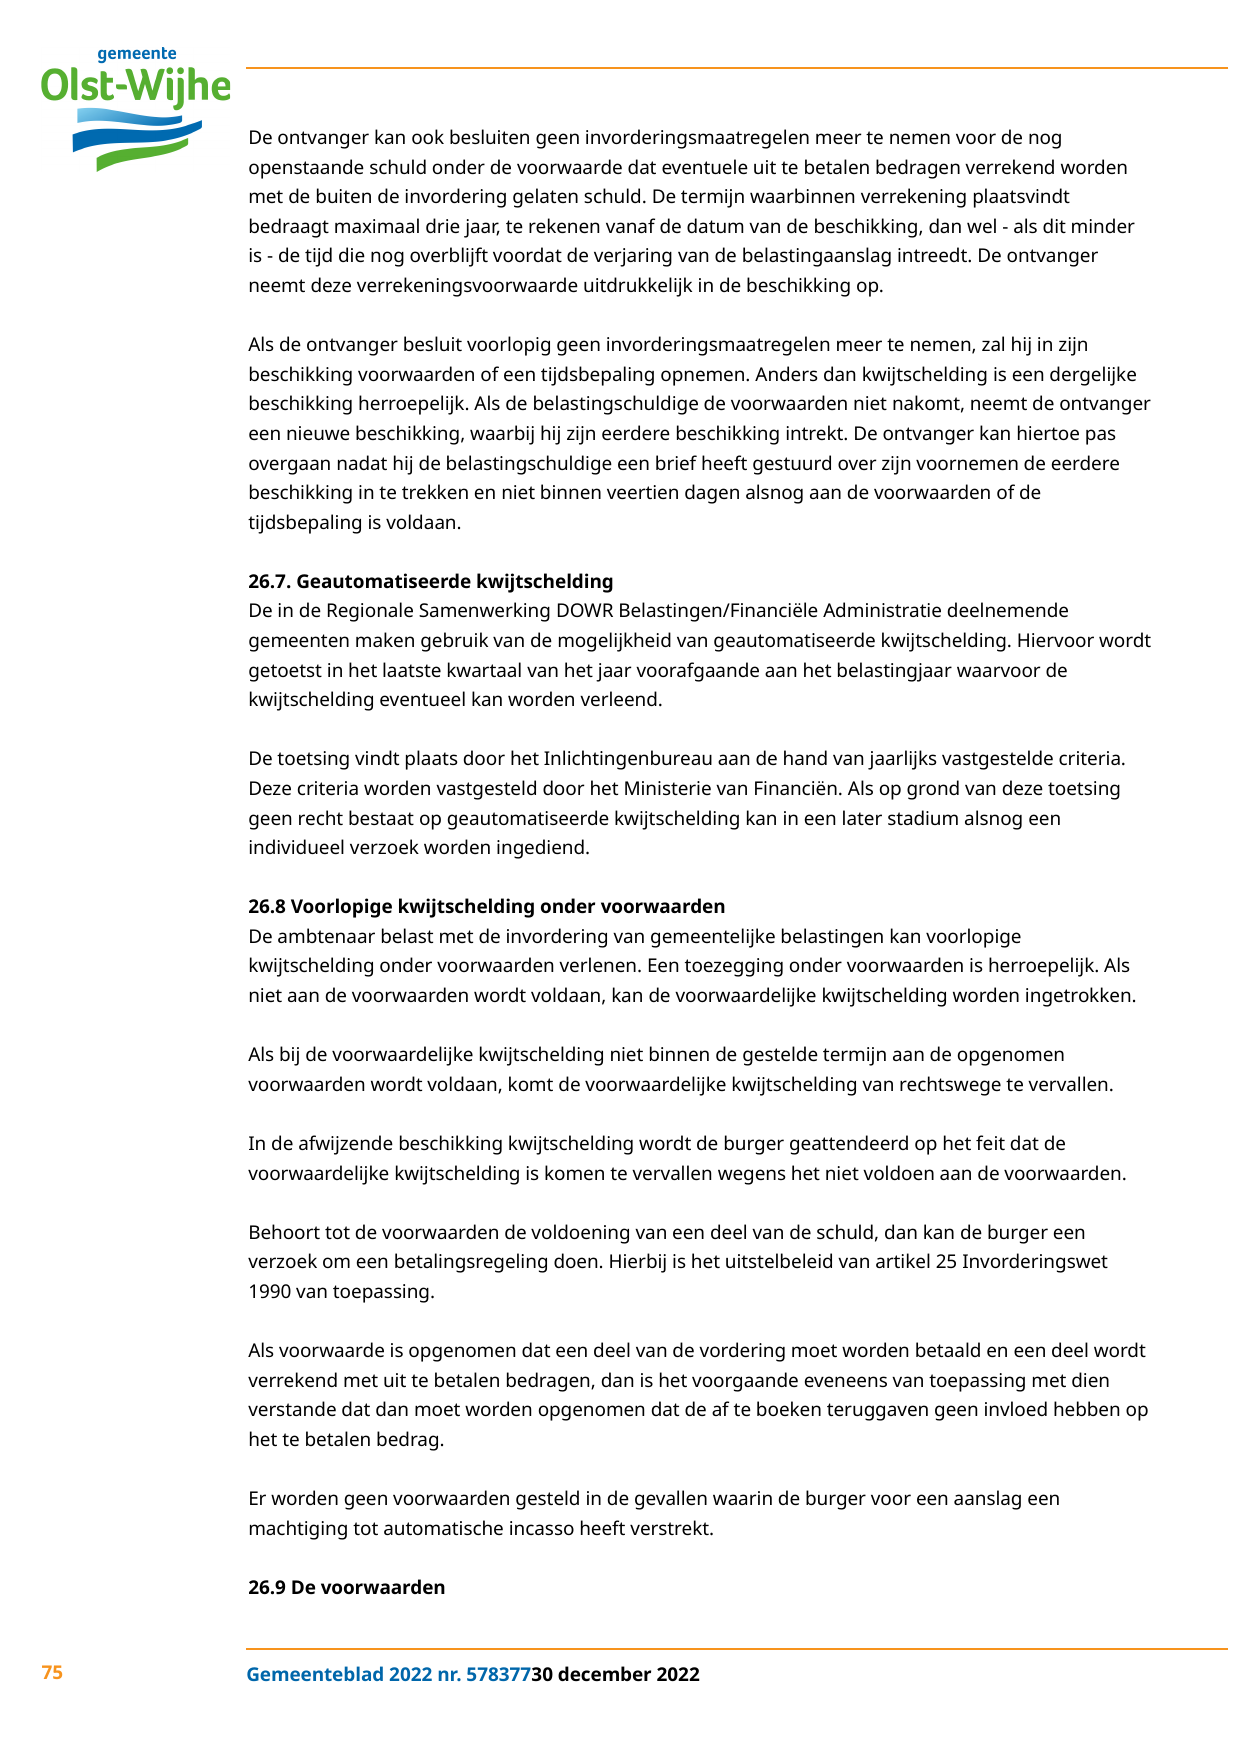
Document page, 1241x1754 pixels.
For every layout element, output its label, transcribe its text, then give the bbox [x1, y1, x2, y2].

text De in de Regionale Samenwerking DOWR Belastingen/Financiële Administratie deelnemende gemeenten maken gebruik van de mogelijkheid van geautomatiseerde kwijtschelding. Hiervoor wordt getoetst in het laatste kwartaal van het jaar voorafgaande aan het belastingjaar waarvoor de kwijtschelding eventueel kan worden verleend. [248, 598, 1152, 712]
text 26.9 De voorwaarden [248, 1574, 1152, 1600]
text Als bij de voorwaardelijke kwijtschelding niet binnen de gestelde termijn aan de opgenomen voorwaarden wordt voldaan, komt de voorwaardelijke kwijtschelding van rechtswege te vervallen. [248, 1041, 1152, 1097]
text De ambtenaar belast met de invordering van gemeentelijke belastingen kan voorlopige kwijtschelding onder voorwaarden verlenen. Een toezegging onder voorwaarden is herroepelijk. Als niet aan de voorwaarden wordt voldaan, kan de voorwaardelijke kwijtschelding worden ingetrokken. [248, 923, 1152, 1008]
text De ontvanger kan ook besluiten geen invorderingsmaatregelen meer te nemen voor de nog openstaande schuld onder de voorwaarde dat eventuele uit te betalen bedragen verrekend worden met de buiten de invordering gelaten schuld. De termijn waarbinnen verrekening plaatsvindt bedraagt maximaal drie jaar, te rekenen vanaf de datum van de beschikking, dan wel - als dit minder is - de tijd die nog overblijft voordat de verjaring van de belastingaanslag intreedt. De ontvanger neemt deze verrekeningsvoorwaarde uitdrukkelijk in de beschikking op. [248, 124, 1152, 298]
text De toetsing vindt plaats door het Inlichtingenbureau aan de hand van jaarlijks vastgestelde criteria. Deze criteria worden vastgesteld door het Ministerie van Financiën. Als op grond van deze toetsing geen recht bestaat op geautomatiseerde kwijtschelding kan in een later stadium alsnog een individueel verzoek worden ingediend. [248, 746, 1152, 860]
text Er worden geen voorwaarden gesteld in de gevallen waarin de burger voor een aanslag een machtiging tot automatische incasso heeft verstrekt. [248, 1485, 1152, 1541]
picture [41, 47, 231, 172]
text Als de ontvanger besluit voorlopig geen invorderingsmaatregelen meer te nemen, zal hij in zijn beschikking voorwaarden of een tijdsbepaling opnemen. Anders dan kwijtschelding is een dergelijke beschikking herroepelijk. Als de belastingschuldige de voorwaarden niet nakomt, neemt de ontvanger een nieuwe beschikking, waarbij hij zijn eerdere beschikking intrekt. De ontvanger kan hiertoe pas overgaan nadat hij de belastingschuldige een brief heeft gestuurd over zijn voornemen de eerdere beschikking in te trekken en niet binnen veertien dagen alsnog aan de voorwaarden of de tijdsbepaling is voldaan. [248, 331, 1152, 535]
text 26.7. Geautomatiseerde kwijtschelding [248, 568, 1152, 594]
text In de afwijzende beschikking kwijtschelding wordt de burger geattendeerd op het feit dat de voorwaardelijke kwijtschelding is komen te vervallen wegens het niet voldoen aan de voorwaarden. [248, 1130, 1152, 1186]
text Behoort tot de voorwaarden de voldoening van een deel van de schuld, dan kan de burger een verzoek om een betalingsregeling doen. Hierbij is het uitstelbeleid van artikel 25 Invorderingswet 1990 van toepassing. [248, 1219, 1152, 1304]
text 26.8 Voorlopige kwijtschelding onder voorwaarden [248, 893, 1152, 919]
text Als voorwaarde is opgenomen dat een deel van de vordering moet worden betaald en een deel wordt verrekend met uit te betalen bedragen, dan is het voorgaande eveneens van toepassing met dien verstande dat dan moet worden opgenomen dat de af te boeken teruggaven geen invloed hebben op het te betalen bedrag. [248, 1337, 1152, 1452]
